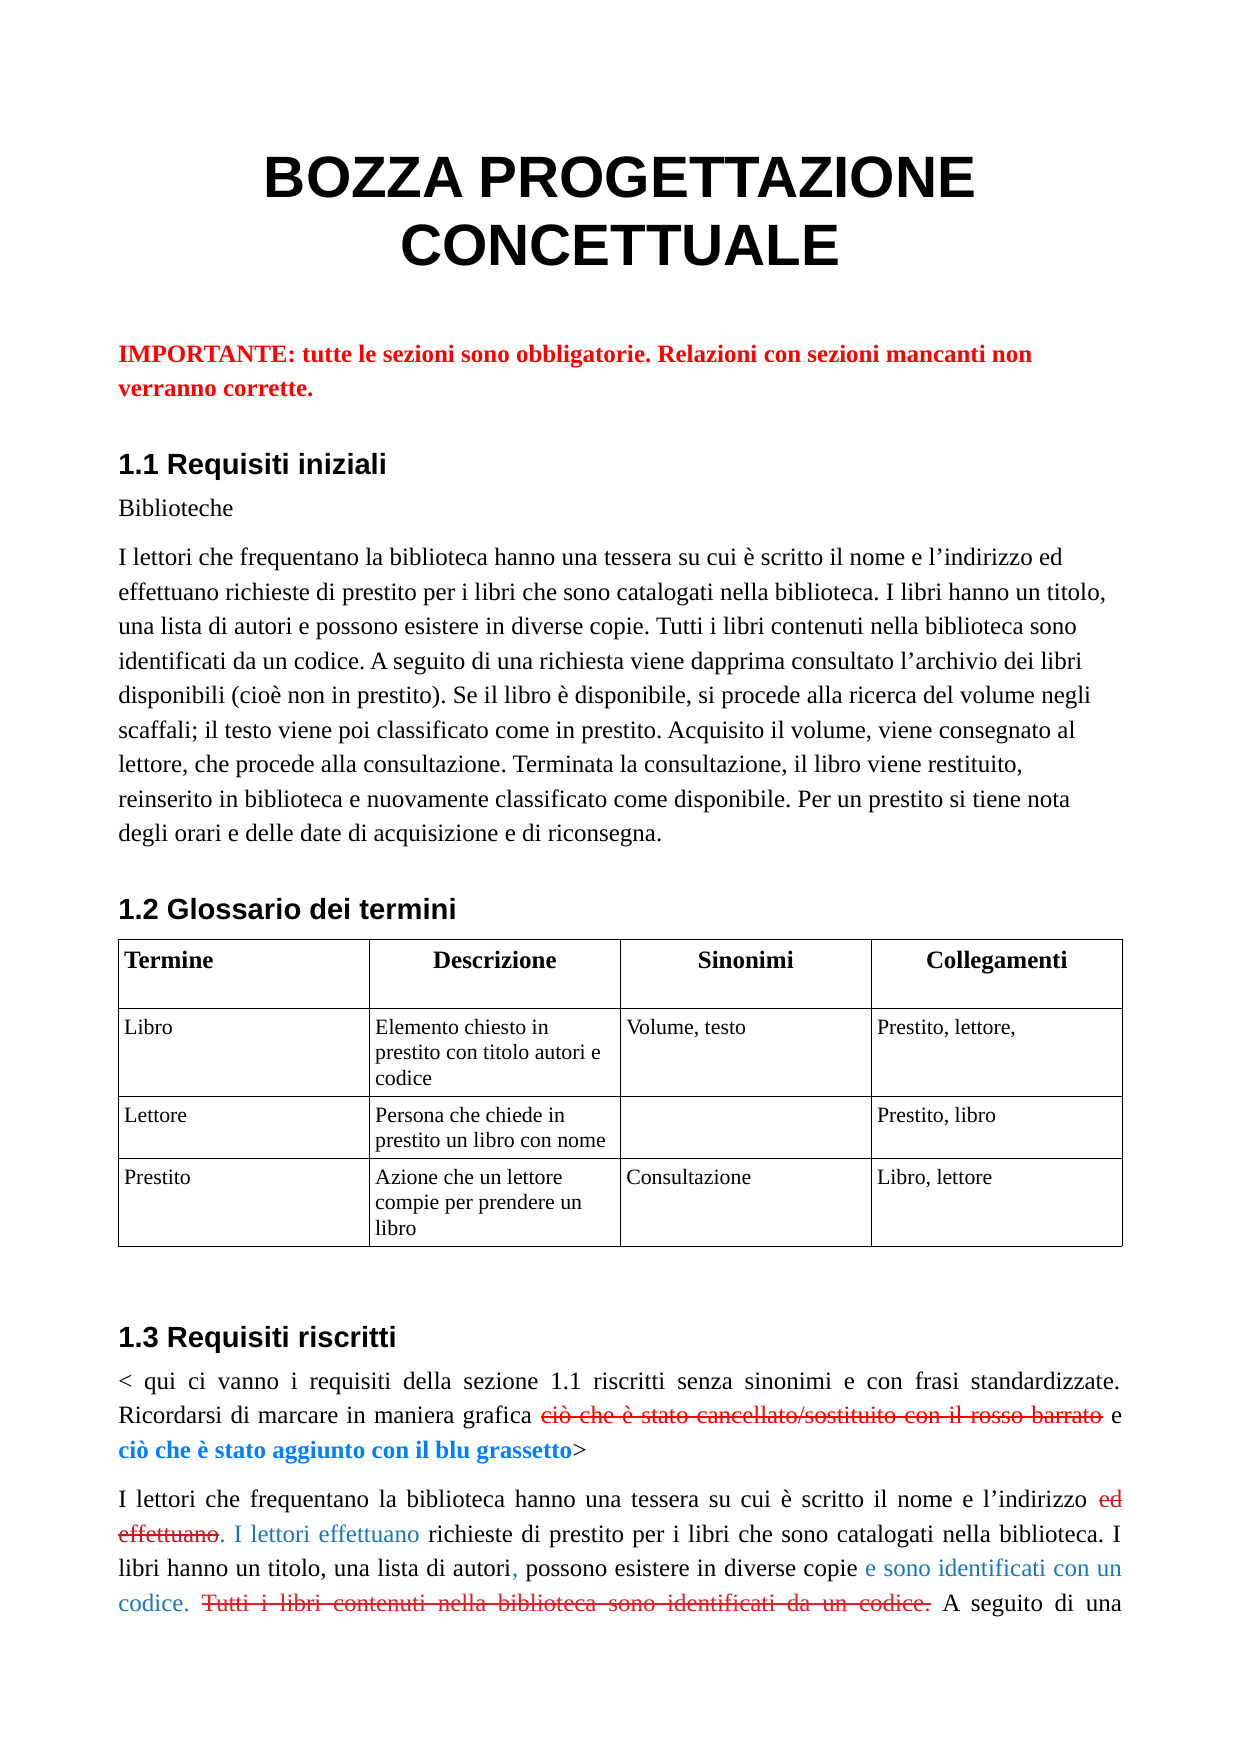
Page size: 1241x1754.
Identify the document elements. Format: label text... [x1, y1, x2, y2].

table_cell Prestito, libro [872, 1097, 1122, 1158]
table_cell Prestito [119, 1159, 369, 1246]
table_cell Prestito, lettore, [872, 1009, 1122, 1096]
subtitle 1.2 Glossario dei termini [118, 892, 1122, 926]
table_cell Consultazione [621, 1159, 871, 1246]
text IMPORTANTE: tutte le sezioni sono obbligatorie. Relazioni con sezioni mancanti non verranno corrette. [118, 339, 1122, 402]
table_cell Libro, lettore [872, 1159, 1122, 1246]
table_cell Libro [119, 1009, 369, 1096]
table_cell Elemento chiesto in prestito con titolo autori e codice [370, 1009, 620, 1096]
table_cell Lettore [119, 1097, 369, 1158]
table_header Sinonimi [621, 940, 871, 1008]
table_header Termine [119, 940, 369, 1008]
text < qui ci vanno i requisiti della sezione 1.1 riscritti senza sinonimi e con frasi standardizzate. Ricordarsi di marcare in maniera grafica ciò che è stato cancellato/sostituito con il rosso barrato e ciò che è stato aggiunto con il blu grassetto> [118, 1366, 1122, 1464]
table_cell Persona che chiede in prestito un libro con nome [370, 1097, 620, 1158]
subtitle 1.1 Requisiti iniziali [118, 447, 1122, 481]
table_cell Volume, testo [621, 1009, 871, 1096]
subtitle 1.3 Requisiti riscritti [118, 1320, 1122, 1354]
table_cell Azione che un lettore compie per prendere un libro [370, 1159, 620, 1246]
text I lettori che frequentano la biblioteca hanno una tessera su cui è scritto il nome e l’indirizzo ed effettuano richieste di prestito per i libri che sono catalogati nella biblioteca. I libri hanno un titolo, una lista di autori e possono esistere in diverse copie. Tutti i libri contenuti nella biblioteca sono identificati da un codice. A seguito di una richiesta viene dapprima consultato l’archivio dei libri disponibili (cioè non in prestito). Se il libro è disponibile, si procede alla ricerca del volume negli scaffali; il testo viene poi classificato come in prestito. Acquisito il volume, viene consegnato al lettore, che procede alla consultazione. Terminata la consultazione, il libro viene restituito, reinserito in biblioteca e nuovamente classificato come disponibile. Per un prestito si tiene nota degli orari e delle date di acquisizione e di riconsegna. [118, 542, 1122, 847]
table_cell [621, 1097, 871, 1158]
table_header Collegamenti [872, 940, 1122, 1008]
table_header Descrizione [370, 940, 620, 1008]
title BOZZA PROGETTAZIONE CONCETTUALE [118, 143, 1122, 277]
text Biblioteche [118, 493, 1122, 522]
text I lettori che frequentano la biblioteca hanno una tessera su cui è scritto il nome e l’indirizzo ed effettuano. I lettori effettuano richieste di prestito per i libri che sono catalogati nella biblioteca. I libri hanno un titolo, una lista di autori, possono esistere in diverse copie e sono identificati con un codice. Tutti i libri contenuti nella biblioteca sono identificati da un codice. A seguito di una [118, 1484, 1122, 1616]
